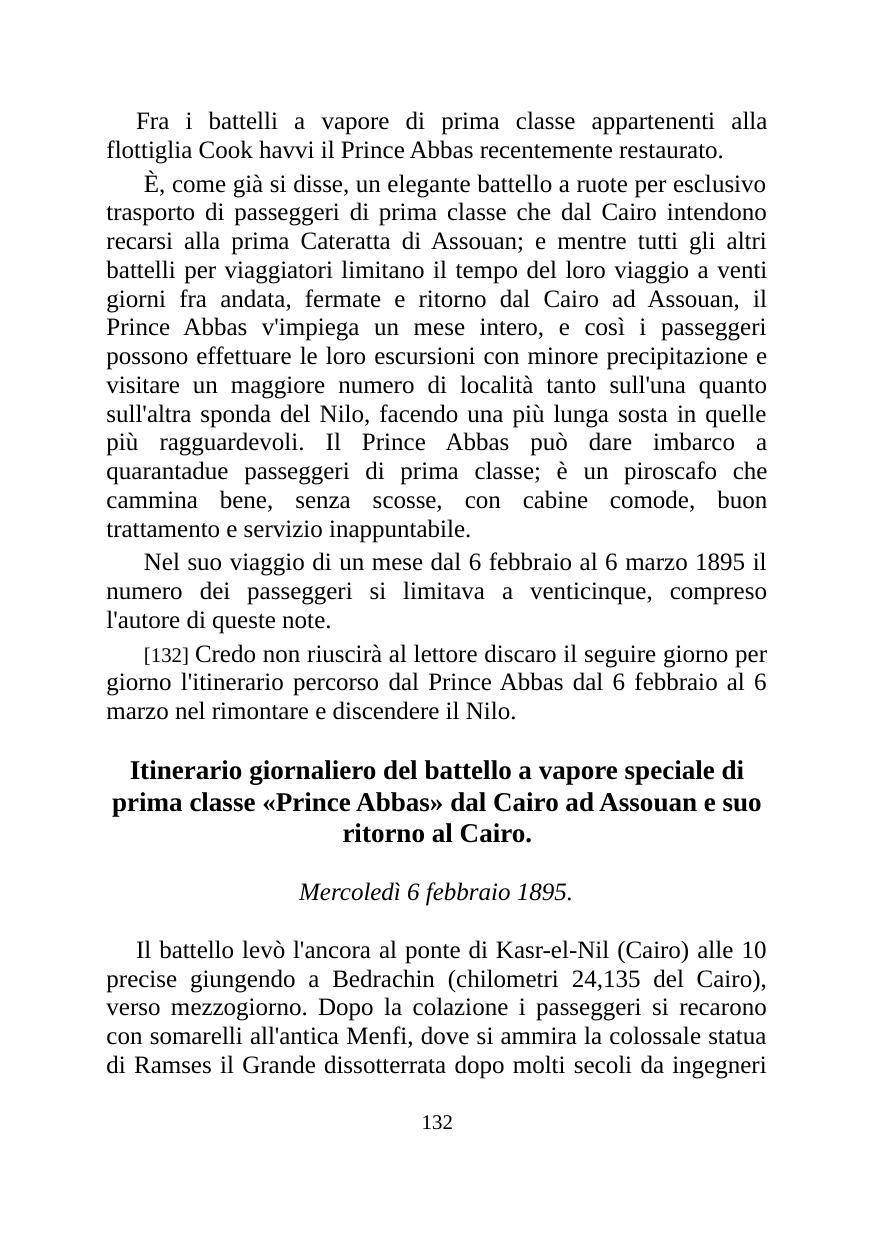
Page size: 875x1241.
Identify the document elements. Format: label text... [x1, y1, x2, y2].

text Mercoledì 6 febbraio 1895. [106, 877, 768, 906]
text È, come già si disse, un elegante battello a ruote per esclusivo trasporto di passeggeri di prima classe che dal Cairo intendono recarsi alla prima Cateratta di Assouan; e mentre tutti gli altri battelli per viaggiatori limitano il tempo del loro viaggio a venti giorni fra andata, fermate e ritorno dal Cairo ad Assouan, il Prince Abbas v'impiega un mese intero, e così i passeggeri possono effettuare le loro escursioni con minore precipitazione e visitare un maggiore numero di località tanto sull'una quanto sull'altra sponda del Nilo, facendo una più lunga sosta in quelle più ragguardevoli. Il Prince Abbas può dare imbarco a quarantadue passeggeri di prima classe; è un piroscafo che cammina bene, senza scosse, con cabine comode, buon trattamento e servizio inappuntabile. [106, 169, 768, 542]
text Fra i battelli a vapore di prima classe appartenenti alla flottiglia Cook havvi il Prince Abbas recentemente restaurato. [106, 106, 768, 164]
text [132] Credo non riuscirà al lettore discaro il seguire giorno per giorno l'itinerario percorso dal Prince Abbas dal 6 febbraio al 6 marzo nel rimontare e discendere il Nilo. [106, 639, 768, 725]
text Il battello levò l'ancora al ponte di Kasr-el-Nil (Cairo) alle 10 precise giungendo a Bedrachin (chilometri 24,135 del Cairo), verso mezzogiorno. Dopo la colazione i passeggeri si recarono con somarelli all'antica Menfi, dove si ammira la colossale statua di Ramses il Grande dissotterrata dopo molti secoli da ingegneri [106, 935, 768, 1079]
text Itinerario giornaliero del battello a vapore speciale di prima classe «Prince Abbas» dal Cairo ad Assouan e suo ritorno al Cairo. [106, 754, 768, 848]
text Nel suo viaggio di un mese dal 6 febbraio al 6 marzo 1895 il numero dei passeggeri si limitava a venticinque, compreso l'autore di queste note. [106, 547, 768, 634]
